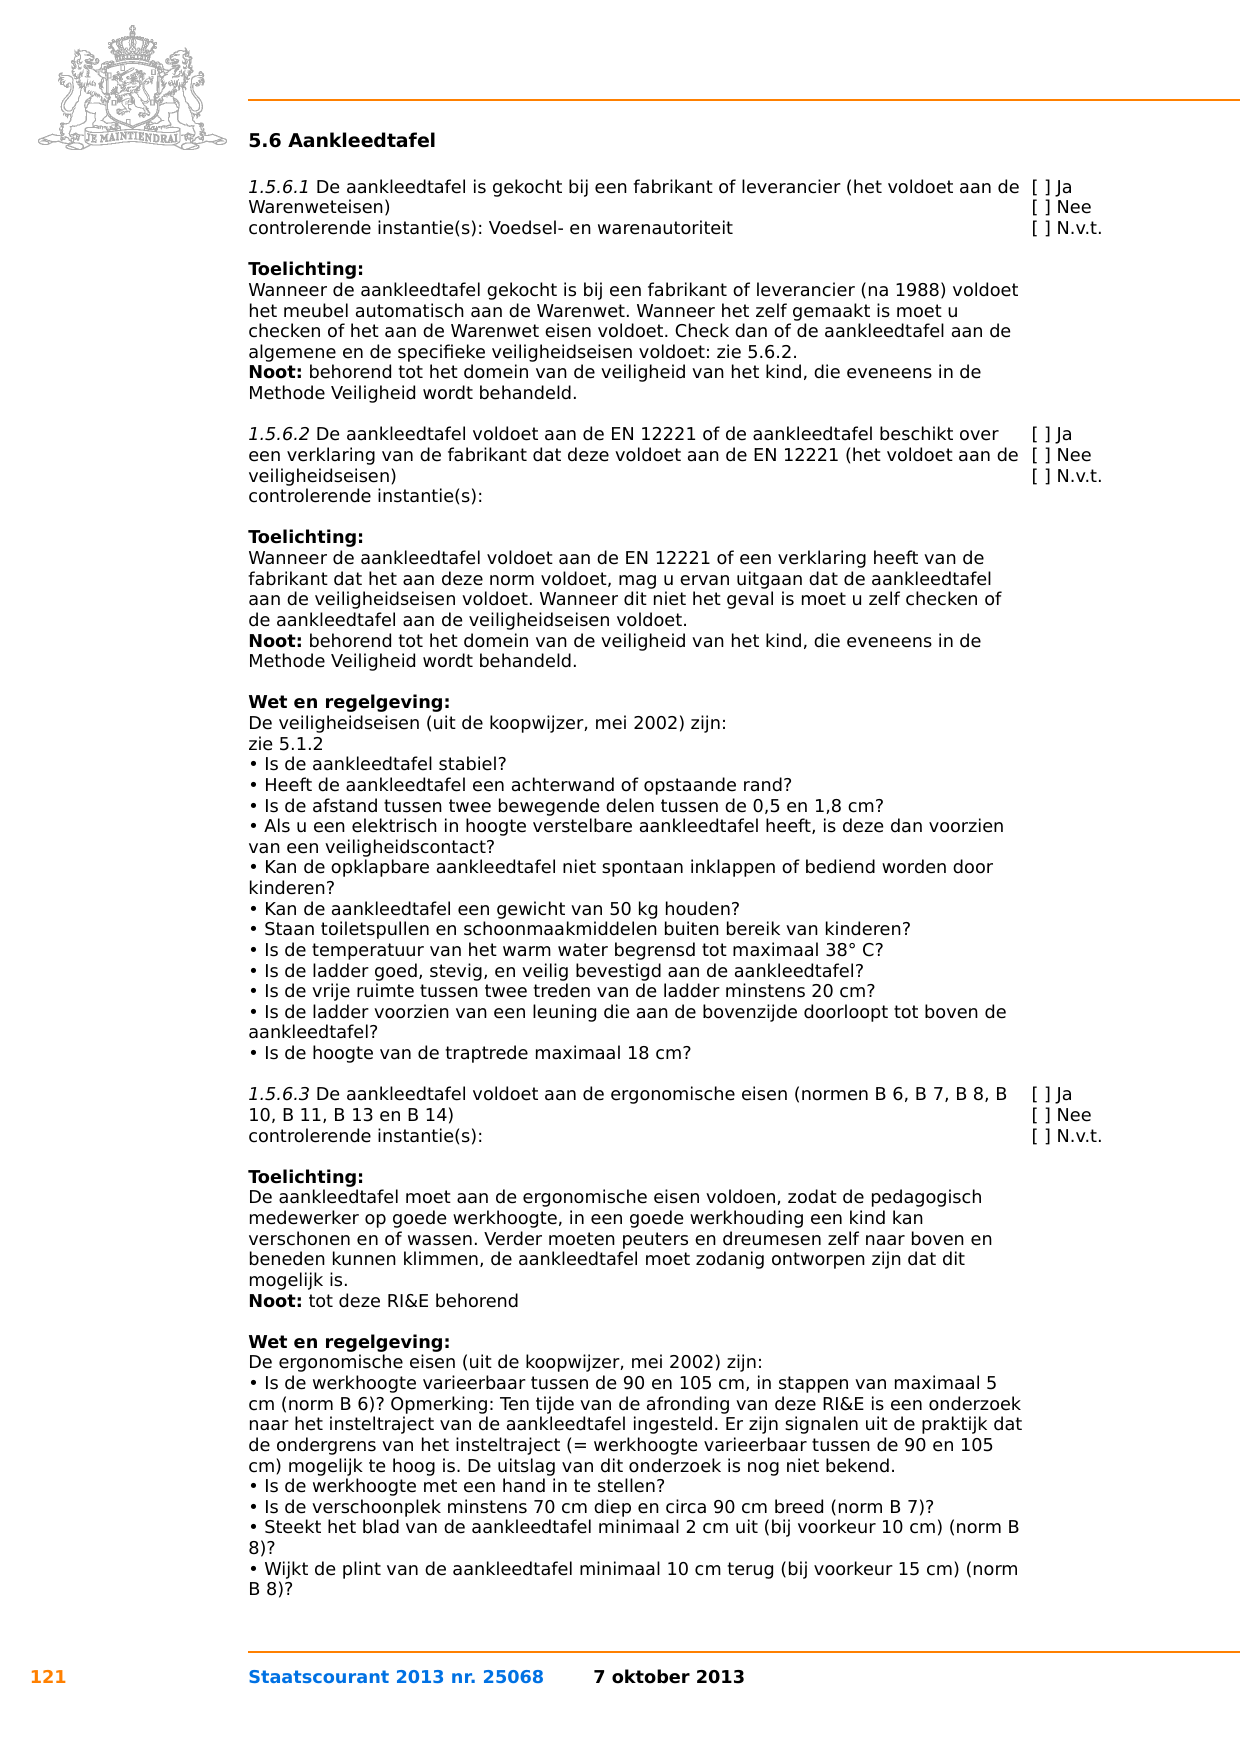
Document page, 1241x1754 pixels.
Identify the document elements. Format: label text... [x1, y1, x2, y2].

table_cell [1026, 528, 1163, 672]
table_cell Toelichting: Wanneer de aankleedtafel gekocht is bij een fabrikant of leverancier (na 1988) voldoet het meubel automatisch aan de Warenwet. Wanneer het zelf gemaakt is moet u checken of het aan de Warenwet eisen voldoet. Check dan of de aankleedtafel aan de algemene en de specifieke veiligheidseisen voldoet: zie 5.6.2. Noot: behorend tot het domein van de veiligheid van het kind, die eveneens in de Methode Veiligheid wordt behandeld. [248, 259, 1026, 404]
table_cell [248, 1146, 1026, 1167]
table_cell [1026, 259, 1163, 404]
table_cell [1026, 1146, 1163, 1167]
table_cell [248, 1311, 1026, 1332]
table_cell [ ] Ja [ ] Nee [ ] N.v.t. [1026, 1084, 1163, 1146]
table_cell [ ] Ja [ ] Nee [ ] N.v.t. [1026, 424, 1163, 507]
table_cell [248, 507, 1026, 527]
table_cell [1026, 507, 1163, 527]
picture [38, 25, 227, 150]
table_cell [1026, 1167, 1163, 1311]
table_cell [1026, 672, 1163, 692]
table_cell Toelichting: Wanneer de aankleedtafel voldoet aan de EN 12221 of een verklaring heeft van de fabrikant dat het aan deze norm voldoet, mag u ervan uitgaan dat de aankleedtafel aan de veiligheidseisen voldoet. Wanneer dit niet het geval is moet u zelf checken of de aankleedtafel aan de veiligheidseisen voldoet. Noot: behorend tot het domein van de veiligheid van het kind, die eveneens in de Methode Veiligheid wordt behandeld. [248, 528, 1026, 672]
table_cell [248, 1064, 1163, 1084]
table_cell Toelichting: De aankleedtafel moet aan de ergonomische eisen voldoen, zodat de pedagogisch medewerker op goede werkhoogte, in een goede werkhouding een kind kan verschonen en of wassen. Verder moeten peuters en dreumesen zelf naar boven en beneden kunnen klimmen, de aankleedtafel moet zodanig ontworpen zijn dat dit mogelijk is. Noot: tot deze RI&E behorend [248, 1167, 1026, 1311]
table_cell [248, 672, 1026, 692]
subtitle 5.6 Aankleedtafel [248, 130, 1163, 152]
table_cell [248, 404, 1163, 424]
table_cell [248, 239, 1026, 259]
table_cell [1026, 1311, 1163, 1332]
table_cell Wet en regelgeving: De veiligheidseisen (uit de koopwijzer, mei 2002) zijn: zie 5.1.2 • Is de aankleedtafel stabiel? • Heeft de aankleedtafel een achterwand of opstaande rand? • Is de afstand tussen twee bewegende delen tussen de 0,5 en 1,8 cm? • Als u een elektrisch in hoogte verstelbare aankleedtafel heeft, is deze dan voorzien van een veiligheidscontact? • Kan de opklapbare aankleedtafel niet spontaan inklappen of bediend worden door kinderen? • Kan de aankleedtafel een gewicht van 50 kg houden? • Staan toiletspullen en schoonmaakmiddelen buiten bereik van kinderen? • Is de temperatuur van het warm water begrensd tot maximaal 38° C? • Is de ladder goed, stevig, en veilig bevestigd aan de aankleedtafel? • Is de vrije ruimte tussen twee treden van de ladder minstens 20 cm? • Is de ladder voorzien van een leuning die aan de bovenzijde doorloopt tot boven de aankleedtafel? • Is de hoogte van de traptrede maximaal 18 cm? [248, 693, 1026, 1064]
table_header 1.5.6.1 De aankleedtafel is gekocht bij een fabrikant of leverancier (het voldoet aan de Warenweteisen) controlerende instantie(s): Voedsel- en warenautoriteit [248, 177, 1026, 239]
table_cell 1.5.6.3 De aankleedtafel voldoet aan de ergonomische eisen (normen B 6, B 7, B 8, B 10, B 11, B 13 en B 14) controlerende instantie(s): [248, 1084, 1026, 1146]
table_cell 1.5.6.2 De aankleedtafel voldoet aan de EN 12221 of de aankleedtafel beschikt over een verklaring van de fabrikant dat deze voldoet aan de EN 12221 (het voldoet aan de veiligheidseisen) controlerende instantie(s): [248, 424, 1026, 507]
table_cell [1026, 1332, 1163, 1600]
table_cell [1026, 239, 1163, 259]
table_cell Wet en regelgeving: De ergonomische eisen (uit de koopwijzer, mei 2002) zijn: • Is de werkhoogte varieerbaar tussen de 90 en 105 cm, in stappen van maximaal 5 cm (norm B 6)? Opmerking: Ten tijde van de afronding van deze RI&E is een onderzoek naar het insteltraject van de aankleedtafel ingesteld. Er zijn signalen uit de praktijk dat de ondergrens van het insteltraject (= werkhoogte varieerbaar tussen de 90 en 105 cm) mogelijk te hoog is. De uitslag van dit onderzoek is nog niet bekend. • Is de werkhoogte met een hand in te stellen? • Is de verschoonplek minstens 70 cm diep en circa 90 cm breed (norm B 7)? • Steekt het blad van de aankleedtafel minimaal 2 cm uit (bij voorkeur 10 cm) (norm B 8)? • Wijkt de plint van de aankleedtafel minimaal 10 cm terug (bij voorkeur 15 cm) (norm B 8)? [248, 1332, 1026, 1600]
table_cell [1026, 693, 1163, 1064]
table_header [ ] Ja [ ] Nee [ ] N.v.t. [1026, 177, 1163, 239]
